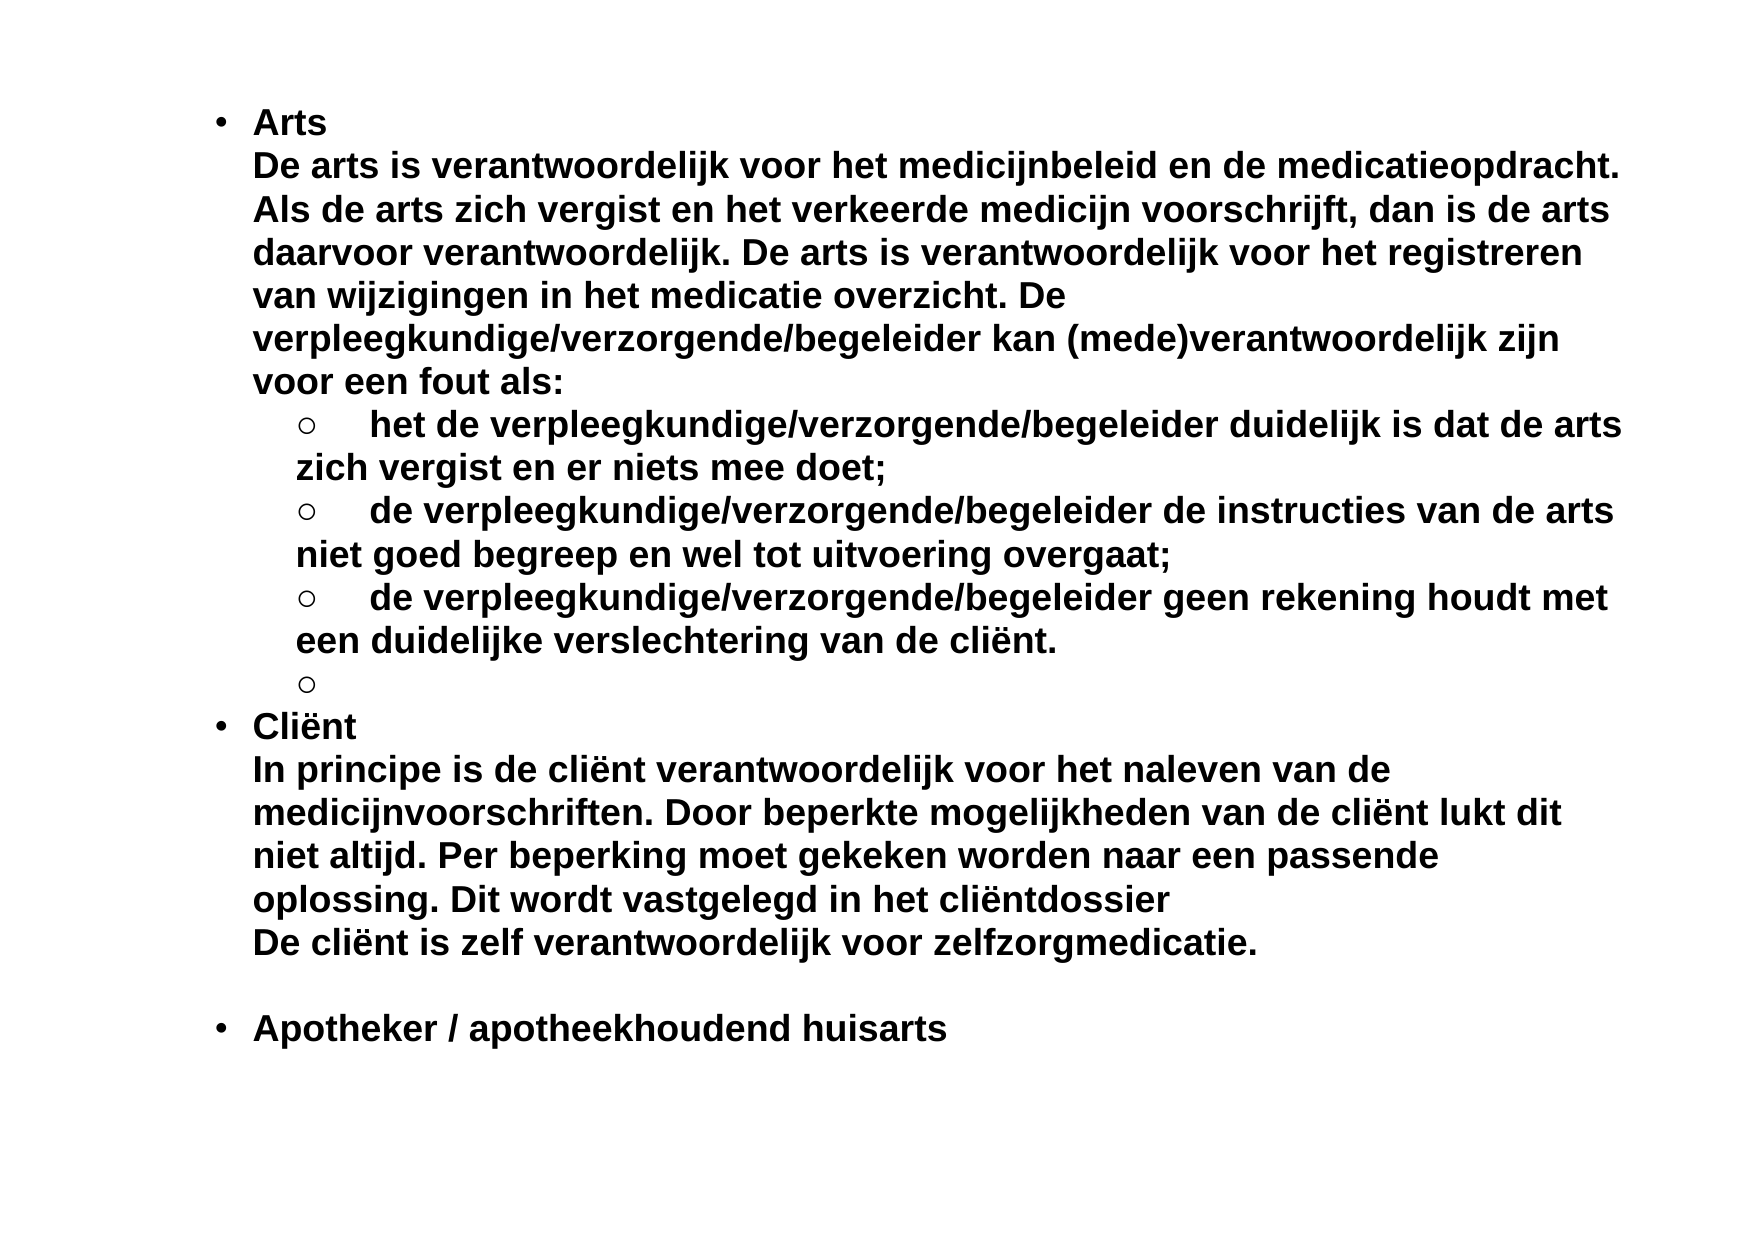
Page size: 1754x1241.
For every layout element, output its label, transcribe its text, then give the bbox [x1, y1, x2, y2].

subtitle Cliënt [215, 704, 1636, 747]
subtitle Apotheker / apotheekhoudend huisarts [215, 1006, 1636, 1049]
list de verpleegkundige/verzorgende/begeleider geen rekening houdt met een duidelijke verslechtering van de cliënt. [295, 575, 1636, 661]
list het de verpleegkundige/verzorgende/begeleider duidelijk is dat de arts zich vergist en er niets mee doet; [295, 402, 1636, 489]
subtitle In principe is de cliënt verantwoordelijk voor het naleven van de medicijnvoorschriften. Door beperkte mogelijkheden van de cliënt lukt dit niet altijd. Per beperking moet gekeken worden naar een passende oplossing. Dit wordt vastgelegd in het cliëntdossier [215, 747, 1636, 920]
subtitle Arts [215, 100, 1636, 144]
list de verpleegkundige/verzorgende/begeleider de instructies van de arts niet goed begreep en wel tot uitvoering overgaat; [295, 489, 1636, 575]
subtitle De arts is verantwoordelijk voor het medicijnbeleid en de medicatieopdracht. Als de arts zich vergist en het verkeerde medicijn voorschrijft, dan is de arts daarvoor verantwoordelijk. De arts is verantwoordelijk voor het registreren van wijzigingen in het medicatie overzicht. De verpleegkundige/verzorgende/begeleider kan (mede)verantwoordelijk zijn voor een fout als: [215, 144, 1636, 402]
subtitle De cliënt is zelf verantwoordelijk voor zelfzorgmedicatie. [215, 920, 1636, 963]
